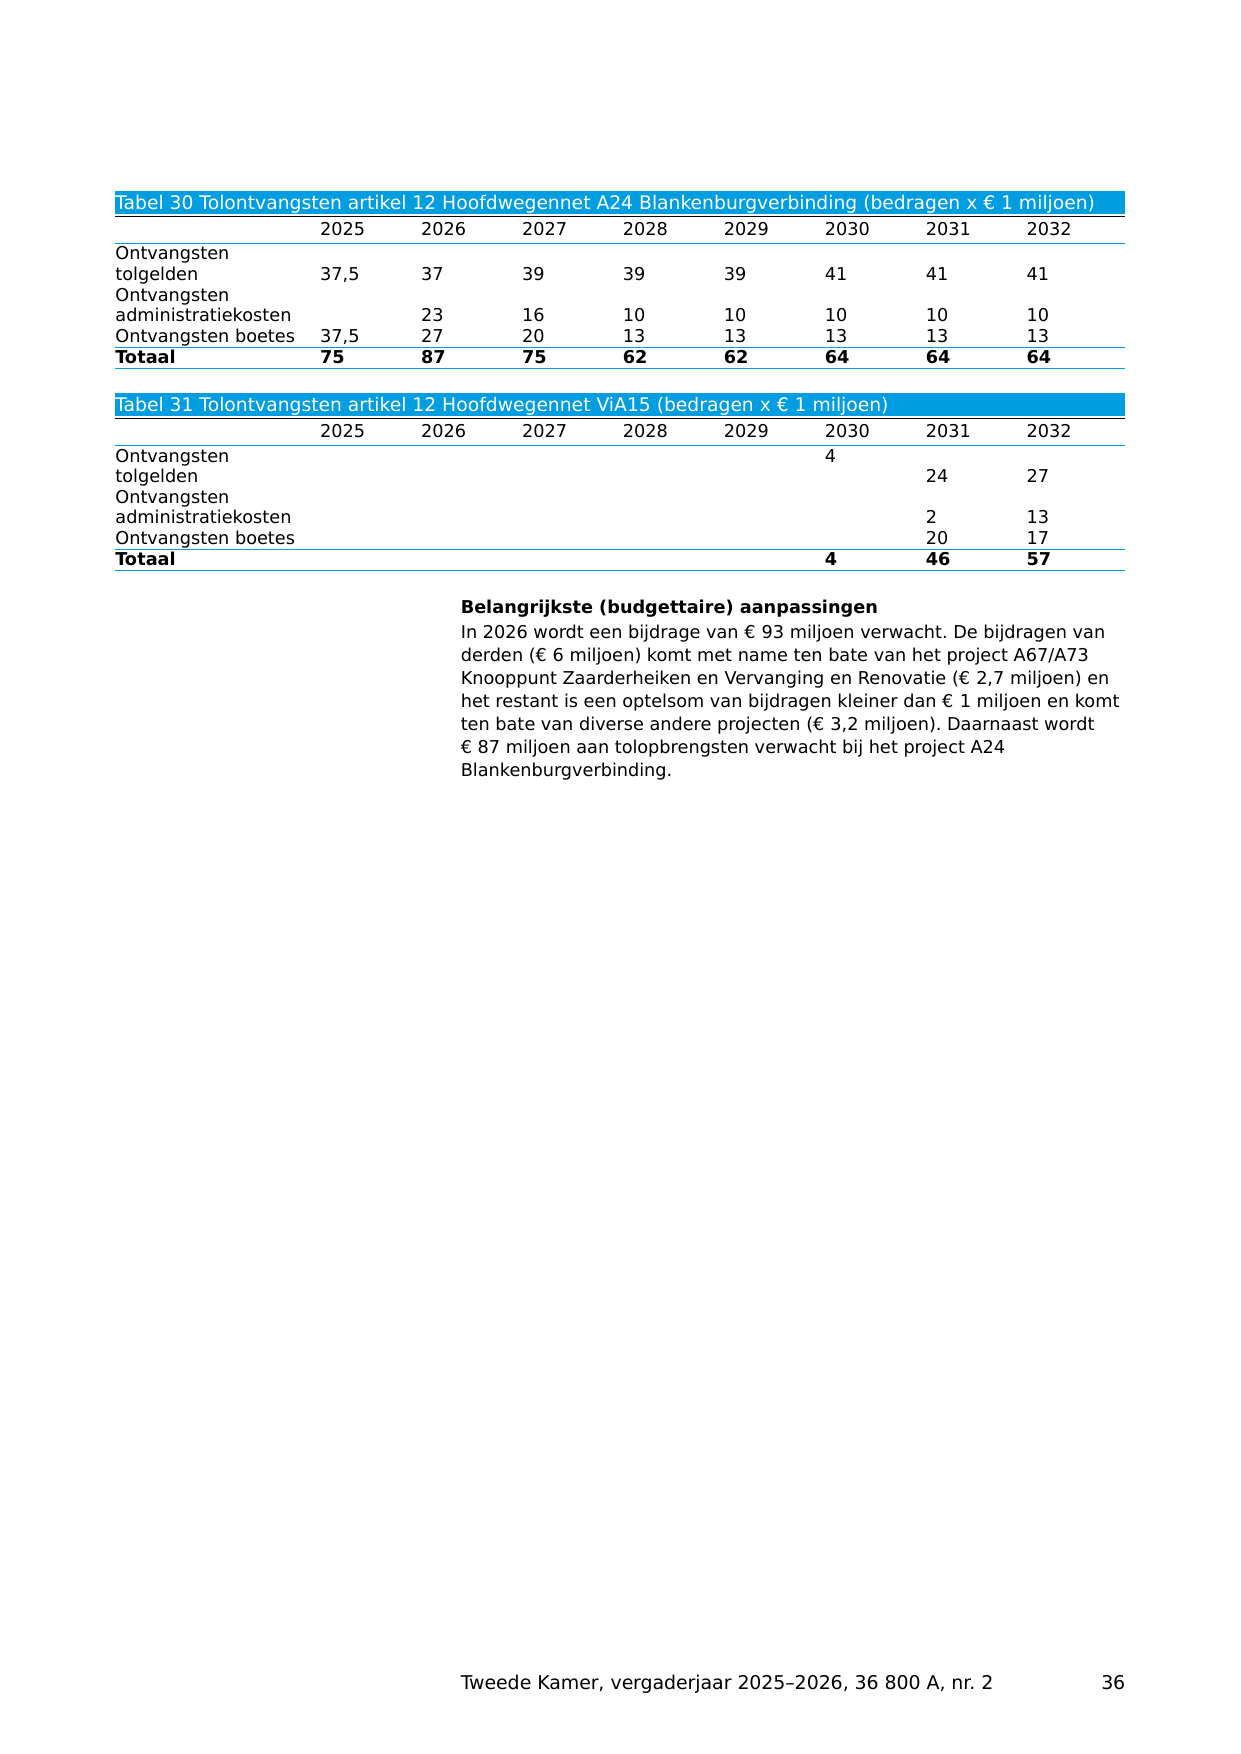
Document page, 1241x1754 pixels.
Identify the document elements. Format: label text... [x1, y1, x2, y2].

table_cell 16 [519, 285, 620, 326]
table_cell 13 [1024, 326, 1125, 346]
table_cell [519, 487, 620, 528]
table_cell 10 [1024, 285, 1125, 326]
table_cell 2025 [317, 419, 418, 445]
table_cell [721, 528, 822, 549]
table_cell 2028 [620, 217, 721, 243]
table_cell 46 [923, 550, 1023, 570]
table_cell Ontvangsten tolgelden [115, 244, 317, 284]
table_cell [721, 550, 822, 570]
table_cell 41 [822, 244, 923, 284]
table_cell [620, 487, 721, 528]
table_cell 13 [923, 326, 1023, 346]
table_cell 75 [519, 348, 620, 367]
table_cell 2027 [519, 419, 620, 445]
table_cell [115, 217, 317, 243]
table_cell 37,5 [317, 326, 418, 346]
table_cell 4 [822, 550, 923, 570]
table_cell 10 [923, 285, 1023, 326]
table_cell 24 [923, 446, 1023, 487]
table_cell [418, 446, 519, 487]
table_cell 2029 [721, 419, 822, 445]
table_cell 75 [317, 348, 418, 367]
table_cell 37 [418, 244, 519, 284]
table_cell 27 [1024, 446, 1125, 487]
table_cell [317, 285, 418, 326]
table_cell 2027 [519, 217, 620, 243]
table_cell Ontvangsten administratiekosten [115, 487, 317, 528]
table_cell 2030 [822, 217, 923, 243]
table_cell 23 [418, 285, 519, 326]
table_cell 13 [721, 326, 822, 346]
table_cell 20 [923, 528, 1023, 549]
table_cell 62 [620, 348, 721, 367]
table_cell [519, 550, 620, 570]
table_cell 13 [620, 326, 721, 346]
table_cell Totaal [115, 550, 317, 570]
table_cell [519, 446, 620, 487]
table_cell 27 [418, 326, 519, 346]
table_cell [620, 550, 721, 570]
table_cell 17 [1024, 528, 1125, 549]
table_cell 62 [721, 348, 822, 367]
table_cell 10 [620, 285, 721, 326]
table_cell 2032 [1024, 419, 1125, 445]
table_cell 13 [822, 326, 923, 346]
table_cell 87 [418, 348, 519, 367]
table_cell Ontvangsten boetes [115, 326, 317, 346]
table_cell 2031 [923, 217, 1023, 243]
table_cell 2026 [418, 217, 519, 243]
table_cell 2031 [923, 419, 1023, 445]
table_cell 2025 [317, 217, 418, 243]
table_cell 57 [1024, 550, 1125, 570]
text In 2026 wordt een bijdrage van € 93 miljoen verwacht. De bijdragen van derden (€ 6 miljoen) komt met name ten bate van het project A67/A73 Knooppunt Zaarderheiken en Vervanging en Renovatie (€ 2,7 miljoen) en het restant is een optelsom van bijdragen kleiner dan € 1 miljoen en komt ten bate van diverse andere projecten (€ 3,2 miljoen). Daarnaast wordt € 87 miljoen aan tolopbrengsten verwacht bij het project A24 Blankenburgverbinding. [461, 620, 1125, 781]
table_cell [822, 487, 923, 528]
table_cell Ontvangsten administratiekosten [115, 285, 317, 326]
table_cell 10 [721, 285, 822, 326]
table_cell 10 [822, 285, 923, 326]
table_cell 64 [923, 348, 1023, 367]
table_cell 2029 [721, 217, 822, 243]
table_cell [721, 487, 822, 528]
table_cell [620, 528, 721, 549]
table_cell [418, 528, 519, 549]
table_cell [721, 446, 822, 487]
table_cell 39 [519, 244, 620, 284]
table_cell 2026 [418, 419, 519, 445]
table_cell 2032 [1024, 217, 1125, 243]
table_cell 41 [923, 244, 1023, 284]
table_cell [418, 487, 519, 528]
table_cell Totaal [115, 348, 317, 367]
table_cell 37,5 [317, 244, 418, 284]
table_cell 41 [1024, 244, 1125, 284]
table_cell 20 [519, 326, 620, 346]
table_cell 2030 [822, 419, 923, 445]
table_cell 64 [1024, 348, 1125, 367]
table_cell 39 [620, 244, 721, 284]
table_cell [519, 528, 620, 549]
table_cell [317, 528, 418, 549]
table_cell 2 [923, 487, 1023, 528]
table_cell 64 [822, 348, 923, 367]
table_cell 4 [822, 446, 923, 487]
table_cell [620, 446, 721, 487]
table_cell 13 [1024, 487, 1125, 528]
table_cell [115, 419, 317, 445]
table_cell 39 [721, 244, 822, 284]
table_cell [317, 446, 418, 487]
text Belangrijkste (budgettaire) aanpassingen [461, 595, 1125, 618]
table_cell [317, 487, 418, 528]
table_cell 2028 [620, 419, 721, 445]
table_cell Ontvangsten tolgelden [115, 446, 317, 487]
table_cell [317, 550, 418, 570]
table_cell [418, 550, 519, 570]
table_cell [822, 528, 923, 549]
table_cell Ontvangsten boetes [115, 528, 317, 549]
